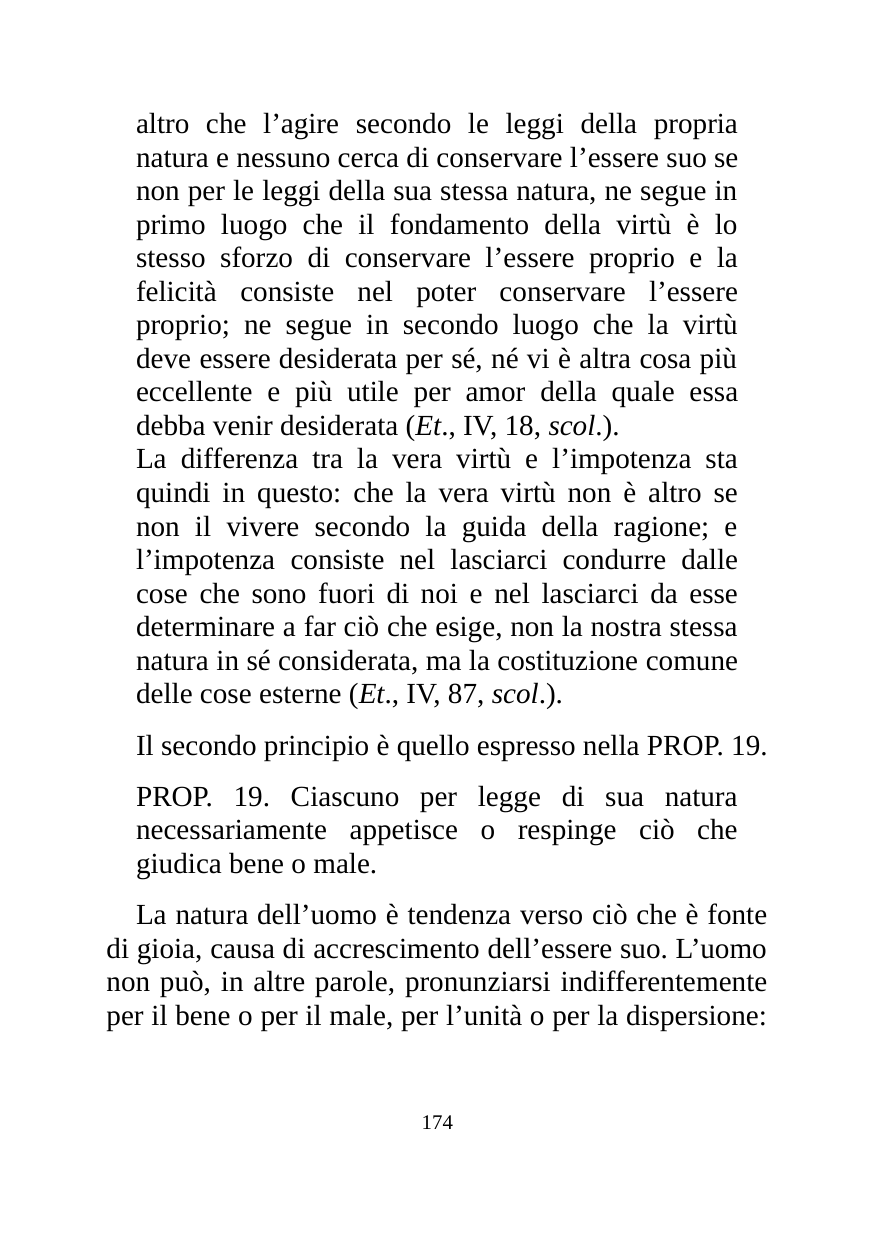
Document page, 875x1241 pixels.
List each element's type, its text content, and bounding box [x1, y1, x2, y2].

text altro che l’agire secondo le leggi della propria natura e nessuno cerca di conservare l’essere suo se non per le leggi della sua stessa natura, ne segue in primo luogo che il fondamento della virtù è lo stesso sforzo di conservare l’essere proprio e la felicità consiste nel poter conservare l’essere proprio; ne segue in secondo luogo che la virtù deve essere desiderata per sé, né vi è altra cosa più eccellente e più utile per amor della quale essa debba venir desiderata (Et., IV, 18, scol.). [136, 106, 738, 442]
text La natura dell’uomo è tendenza verso ciò che è fonte di gioia, causa di accrescimento dell’essere suo. L’uomo non può, in altre parole, pronunziarsi indifferentemente per il bene o per il male, per l’unità o per la dispersione: [106, 897, 768, 1031]
text La differenza tra la vera virtù e l’impotenza sta quindi in questo: che la vera virtù non è altro se non il vivere secondo la guida della ragione; e l’impotenza consiste nel lasciarci condurre dalle cose che sono fuori di noi e nel lasciarci da esse determinare a far ciò che esige, non la nostra stessa natura in sé considerata, ma la costituzione comune delle cose esterne (Et., IV, 87, scol.). [136, 442, 738, 710]
text Il secondo principio è quello espresso nella PROP. 19. [106, 728, 768, 761]
text PROP. 19. Ciascuno per legge di sua natura necessariamente appetisce o respinge ciò che giudica bene o male. [136, 779, 738, 879]
